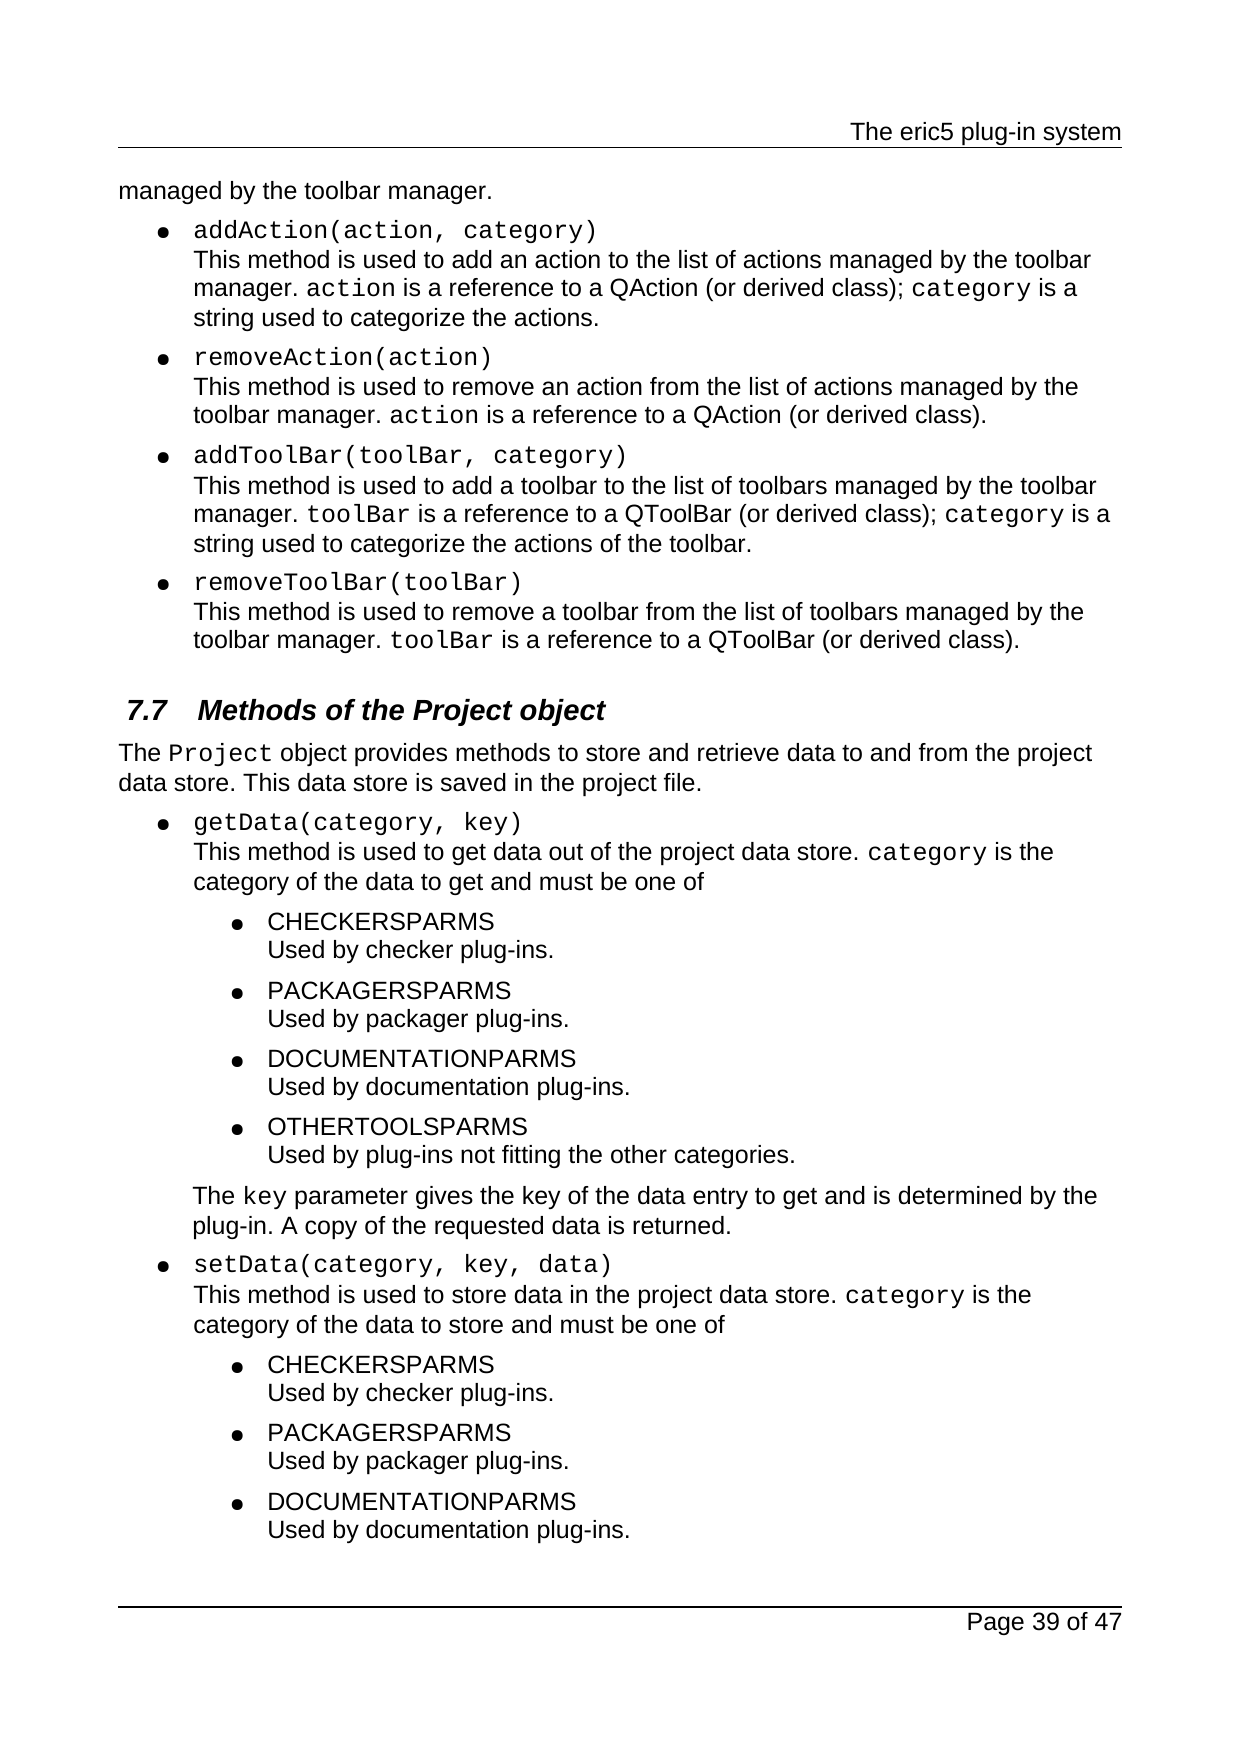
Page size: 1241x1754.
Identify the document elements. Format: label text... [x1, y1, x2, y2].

list DOCUMENTATIONPARMS Used by documentation plug-ins. [229, 1045, 1122, 1101]
list PACKAGERSPARMS Used by packager plug-ins. [229, 1419, 1122, 1475]
text The key parameter gives the key of the data entry to get and is determined by the plug-in. A copy of the requested data is returned. [192, 1182, 1122, 1239]
list CHECKERSPARMS Used by checker plug-ins. [229, 1351, 1122, 1407]
list DOCUMENTATIONPARMS Used by documentation plug-ins. [229, 1488, 1122, 1543]
list addAction(action, category) This method is used to add an action to the list of actions managed by the toolbar manager. action is a reference to a QAction (or derived class); category is a string used to categorize the actions. [156, 217, 1122, 332]
list PACKAGERSPARMS Used by packager plug-ins. [229, 977, 1122, 1032]
list CHECKERSPARMS Used by checker plug-ins. [229, 908, 1122, 964]
text The Project object provides methods to store and retrieve data to and from the project data store. This data store is saved in the project file. [118, 739, 1122, 797]
list OTHERTOOLSPARMS Used by plug-ins not fitting the other categories. [229, 1113, 1122, 1169]
list getData(category, key) This method is used to get data out of the project data store. category is the category of the data to get and must be one of [156, 809, 1122, 896]
text managed by the toolbar manager. [118, 177, 1122, 205]
list addToolBar(toolBar, category) This method is used to add a toolbar to the list of toolbars managed by the toolbar manager. toolBar is a reference to a QToolBar (or derived class); category is a string used to categorize the actions of the toolbar. [156, 443, 1122, 557]
list removeAction(action) This method is used to remove an action from the list of actions managed by the toolbar manager. action is a reference to a QAction (or derived class). [156, 344, 1122, 431]
list setData(category, key, data) This method is used to store data in the project data store. category is the category of the data to store and must be one of [156, 1252, 1122, 1338]
subtitle Methods of the Project object [118, 694, 1122, 726]
list removeToolBar(toolBar) This method is used to remove a toolbar from the list of toolbars managed by the toolbar manager. toolBar is a reference to a QToolBar (or derived class). [156, 570, 1122, 656]
